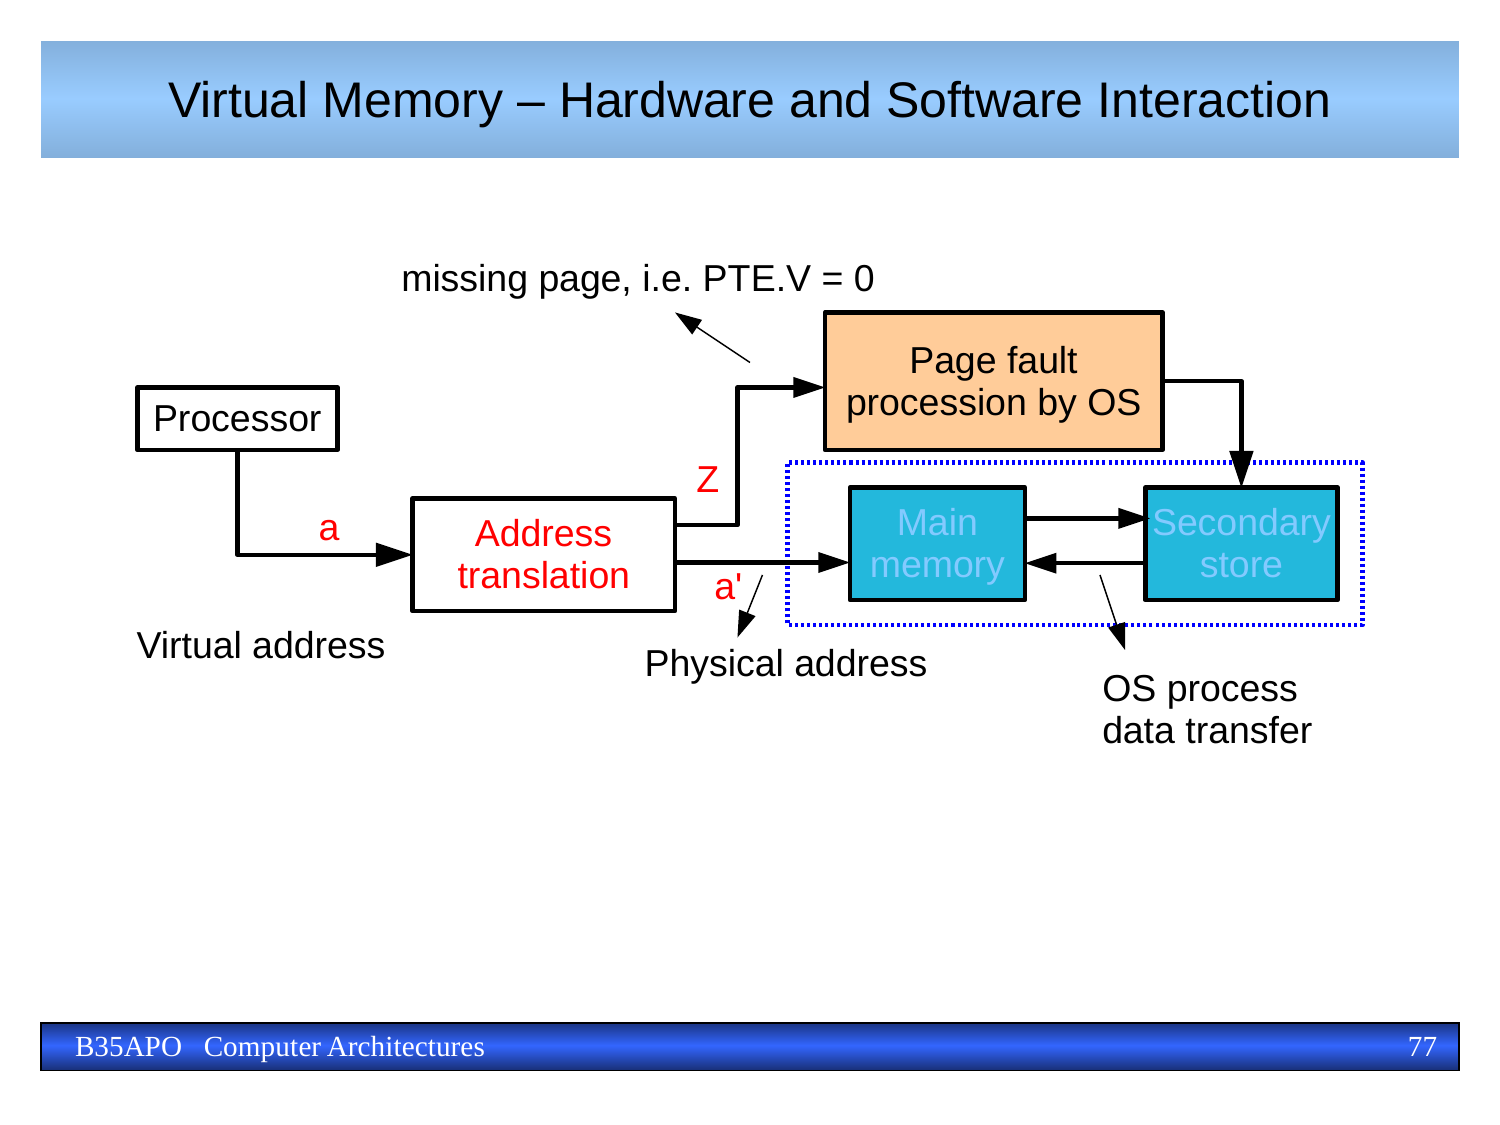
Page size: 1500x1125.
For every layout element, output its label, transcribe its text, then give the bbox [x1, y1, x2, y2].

text_box Secondary store [1145, 487, 1338, 601]
text_box Z [681, 451, 732, 509]
text_box Physical address [629, 635, 955, 692]
text_box Processor [137, 387, 338, 450]
text_box a [303, 498, 354, 556]
text_box OS process data transfer [1087, 660, 1365, 775]
text_box Virtual address [121, 617, 447, 675]
text_box Address translation [412, 498, 675, 612]
text_box a' [749, 579, 763, 615]
title Virtual Memory – Hardware and Software Interaction [41, 41, 1459, 158]
text_box Main memory [849, 487, 1025, 600]
text_box Page fault procession by OS [824, 312, 1163, 450]
text_box a' [699, 565, 763, 615]
text_box missing page, i.e. PTE.V = 0 [386, 249, 899, 307]
